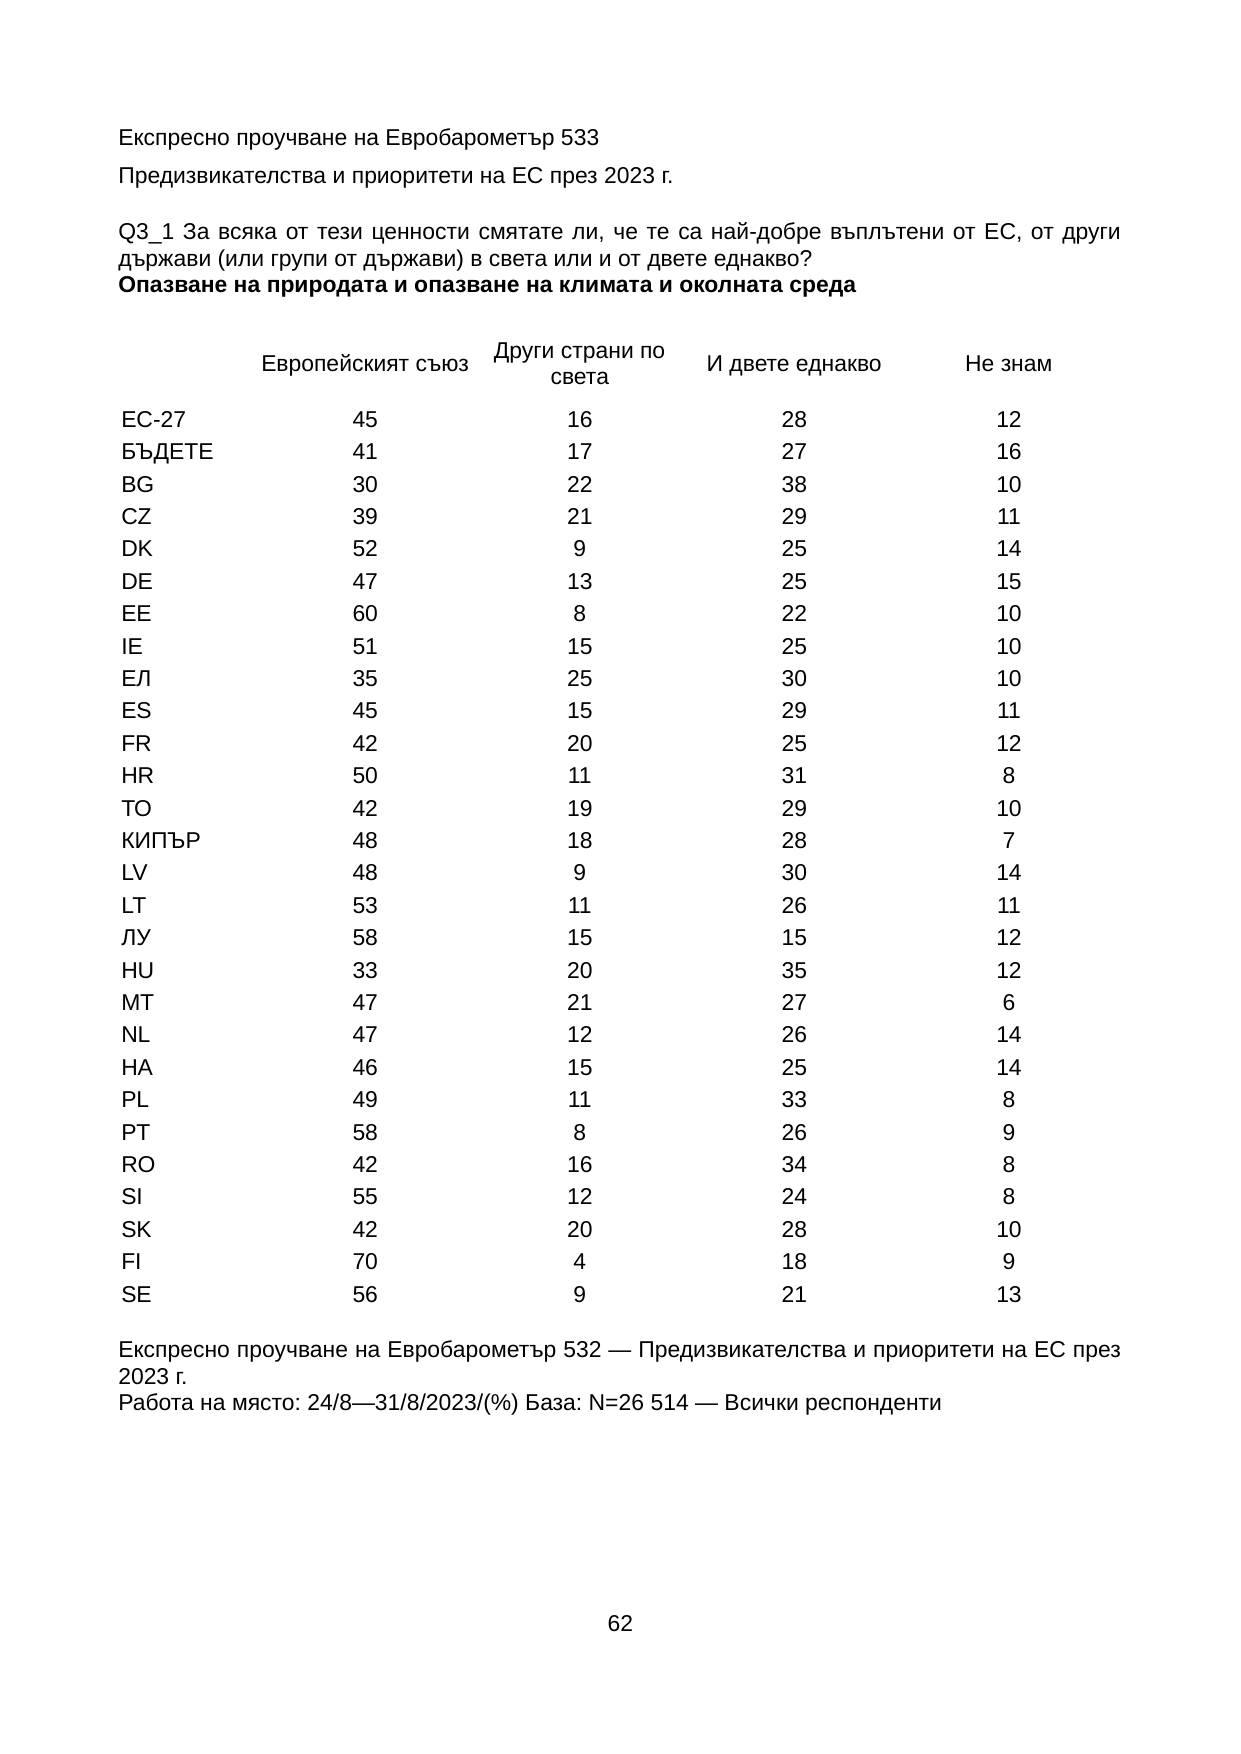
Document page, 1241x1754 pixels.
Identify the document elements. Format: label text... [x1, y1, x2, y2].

table_header Други страни по света [472, 324, 687, 403]
table_cell 26 [687, 889, 901, 921]
table_cell 27 [687, 435, 901, 468]
table_cell 15 [472, 921, 687, 953]
table_cell 12 [472, 1180, 687, 1213]
table_cell ЛУ [118, 921, 258, 953]
table_cell 35 [687, 954, 901, 986]
table_cell 38 [687, 468, 901, 500]
table_header Европейският съюз [258, 324, 472, 403]
table_cell ES [118, 694, 258, 727]
table_cell 14 [901, 1051, 1116, 1083]
table_cell 14 [901, 1018, 1116, 1051]
table_cell 13 [901, 1278, 1116, 1310]
table_header Не знам [901, 324, 1116, 403]
table_cell 55 [258, 1180, 472, 1213]
table_cell 27 [687, 986, 901, 1018]
table_cell 58 [258, 921, 472, 953]
text Работа на място: 24/8—31/8/2023/(%) База: N=26 514 — Всички респонденти [118, 1389, 1122, 1415]
table_cell 21 [472, 986, 687, 1018]
table_cell LV [118, 856, 258, 889]
table_cell 8 [901, 1083, 1116, 1116]
table_cell 22 [687, 597, 901, 629]
table_cell 60 [258, 597, 472, 629]
text Q3_1 За всяка от тези ценности смятате ли, че те са най-добре въплътени от ЕС, от други държави (или групи от държави) в света или и от двете еднакво? [118, 218, 1122, 271]
table_cell 12 [901, 921, 1116, 953]
table_cell 9 [472, 533, 687, 565]
table_cell 4 [472, 1245, 687, 1277]
table_cell 8 [472, 597, 687, 629]
table_cell 34 [687, 1148, 901, 1180]
text Експресно проучване на Евробарометър 532 — Предизвикателства и приоритети на ЕС през 2023 г. [118, 1336, 1122, 1389]
table_cell 11 [472, 759, 687, 792]
table_cell 33 [258, 954, 472, 986]
table_cell 11 [901, 889, 1116, 921]
table_cell 22 [472, 468, 687, 500]
table_cell 30 [258, 468, 472, 500]
table_cell 39 [258, 500, 472, 532]
table_cell 8 [472, 1116, 687, 1148]
table_cell 29 [687, 792, 901, 824]
table_cell 48 [258, 824, 472, 856]
table_cell 15 [901, 565, 1116, 597]
table_cell LT [118, 889, 258, 921]
table_cell FI [118, 1245, 258, 1277]
table_cell БЪДЕТЕ [118, 435, 258, 468]
table_cell 25 [687, 630, 901, 662]
table_cell 28 [687, 824, 901, 856]
table_cell 9 [472, 1278, 687, 1310]
table_cell 31 [687, 759, 901, 792]
table_cell 12 [901, 403, 1116, 435]
table_cell 11 [901, 694, 1116, 727]
table_cell IE [118, 630, 258, 662]
table_cell 42 [258, 1148, 472, 1180]
table_cell 26 [687, 1116, 901, 1148]
text Опазване на природата и опазване на климата и околната среда [118, 271, 1122, 297]
table_cell 12 [472, 1018, 687, 1051]
table_cell 11 [901, 500, 1116, 532]
table_cell SE [118, 1278, 258, 1310]
table_cell 29 [687, 500, 901, 532]
table_cell SI [118, 1180, 258, 1213]
table_cell 41 [258, 435, 472, 468]
table_cell 45 [258, 403, 472, 435]
table_cell 42 [258, 727, 472, 759]
table_cell КИПЪР [118, 824, 258, 856]
table_cell 25 [687, 565, 901, 597]
table_header И двете еднакво [687, 324, 901, 403]
table_cell 16 [901, 435, 1116, 468]
table_cell 18 [472, 824, 687, 856]
table_cell 35 [258, 662, 472, 694]
table_cell 52 [258, 533, 472, 565]
table_cell 20 [472, 954, 687, 986]
table_cell DK [118, 533, 258, 565]
table_cell 19 [472, 792, 687, 824]
table_cell BG [118, 468, 258, 500]
table_cell 12 [901, 954, 1116, 986]
table_cell 13 [472, 565, 687, 597]
table_cell 25 [687, 727, 901, 759]
table_cell 18 [687, 1245, 901, 1277]
table_cell 15 [472, 630, 687, 662]
table_cell 12 [901, 727, 1116, 759]
table_cell 9 [901, 1116, 1116, 1148]
table_cell EE [118, 597, 258, 629]
table_cell 10 [901, 662, 1116, 694]
table_cell 30 [687, 662, 901, 694]
table_cell PL [118, 1083, 258, 1116]
table_cell 15 [687, 921, 901, 953]
table_cell 56 [258, 1278, 472, 1310]
table_cell 45 [258, 694, 472, 727]
table_cell 8 [901, 1180, 1116, 1213]
table_cell 10 [901, 630, 1116, 662]
table_cell CZ [118, 500, 258, 532]
table_cell 16 [472, 403, 687, 435]
table_cell 46 [258, 1051, 472, 1083]
table_cell DE [118, 565, 258, 597]
table_cell 53 [258, 889, 472, 921]
table_cell FR [118, 727, 258, 759]
table_cell 33 [687, 1083, 901, 1116]
table_cell 21 [687, 1278, 901, 1310]
table_cell 25 [687, 1051, 901, 1083]
table_cell HU [118, 954, 258, 986]
table_cell 11 [472, 1083, 687, 1116]
table_cell НА [118, 1051, 258, 1083]
table_cell 11 [472, 889, 687, 921]
table_cell 58 [258, 1116, 472, 1148]
table_cell SK [118, 1213, 258, 1245]
table_cell 10 [901, 792, 1116, 824]
table_cell 14 [901, 856, 1116, 889]
table_cell 50 [258, 759, 472, 792]
table_cell 51 [258, 630, 472, 662]
table_cell 8 [901, 1148, 1116, 1180]
table_cell ЕЛ [118, 662, 258, 694]
table_cell 6 [901, 986, 1116, 1018]
table_cell 28 [687, 403, 901, 435]
table_cell NL [118, 1018, 258, 1051]
table_cell 42 [258, 792, 472, 824]
table_cell 15 [472, 1051, 687, 1083]
table_cell 14 [901, 533, 1116, 565]
table_cell 21 [472, 500, 687, 532]
table_cell 42 [258, 1213, 472, 1245]
table_cell 26 [687, 1018, 901, 1051]
table_header [118, 324, 258, 403]
table_cell 48 [258, 856, 472, 889]
table_cell 20 [472, 727, 687, 759]
table_cell PT [118, 1116, 258, 1148]
table_cell 25 [687, 533, 901, 565]
table_cell 10 [901, 468, 1116, 500]
table_cell 28 [687, 1213, 901, 1245]
table_cell MT [118, 986, 258, 1018]
table_cell ЕС-27 [118, 403, 258, 435]
table_cell 9 [901, 1245, 1116, 1277]
table_cell 47 [258, 1018, 472, 1051]
table_cell 7 [901, 824, 1116, 856]
table_cell RO [118, 1148, 258, 1180]
table_cell 10 [901, 597, 1116, 629]
table_cell 25 [472, 662, 687, 694]
table_cell 20 [472, 1213, 687, 1245]
table_cell 49 [258, 1083, 472, 1116]
table_cell 10 [901, 1213, 1116, 1245]
table_cell 70 [258, 1245, 472, 1277]
table_cell 16 [472, 1148, 687, 1180]
table_cell 9 [472, 856, 687, 889]
table_cell ТО [118, 792, 258, 824]
table_cell 17 [472, 435, 687, 468]
table_cell 47 [258, 565, 472, 597]
table_cell 47 [258, 986, 472, 1018]
table_cell HR [118, 759, 258, 792]
table_cell 29 [687, 694, 901, 727]
table_cell 8 [901, 759, 1116, 792]
table_cell 30 [687, 856, 901, 889]
table_cell 24 [687, 1180, 901, 1213]
table_cell 15 [472, 694, 687, 727]
